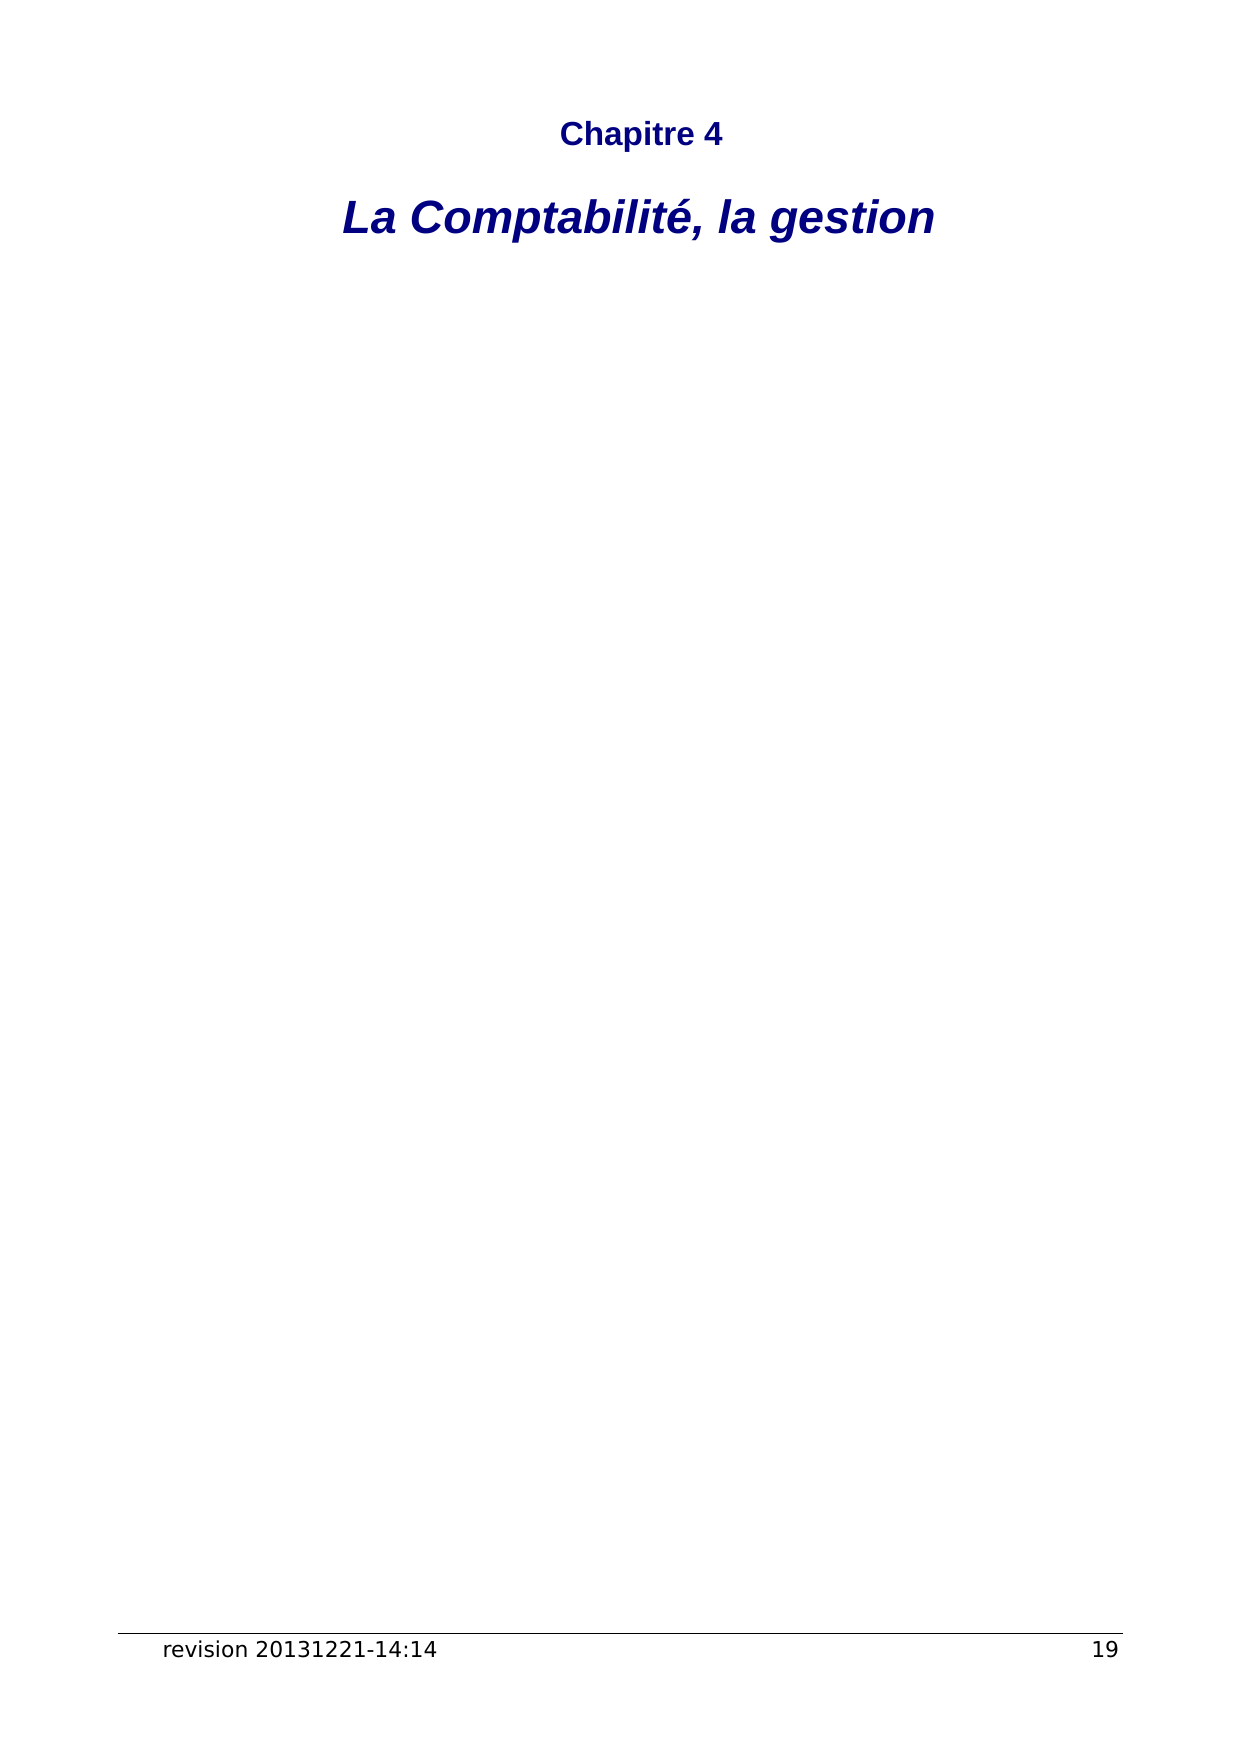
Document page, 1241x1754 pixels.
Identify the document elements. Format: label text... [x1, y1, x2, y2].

subtitle La Comptabilité, la gestion [159, 189, 1123, 243]
subtitle Chapitre 4 [159, 113, 1123, 152]
